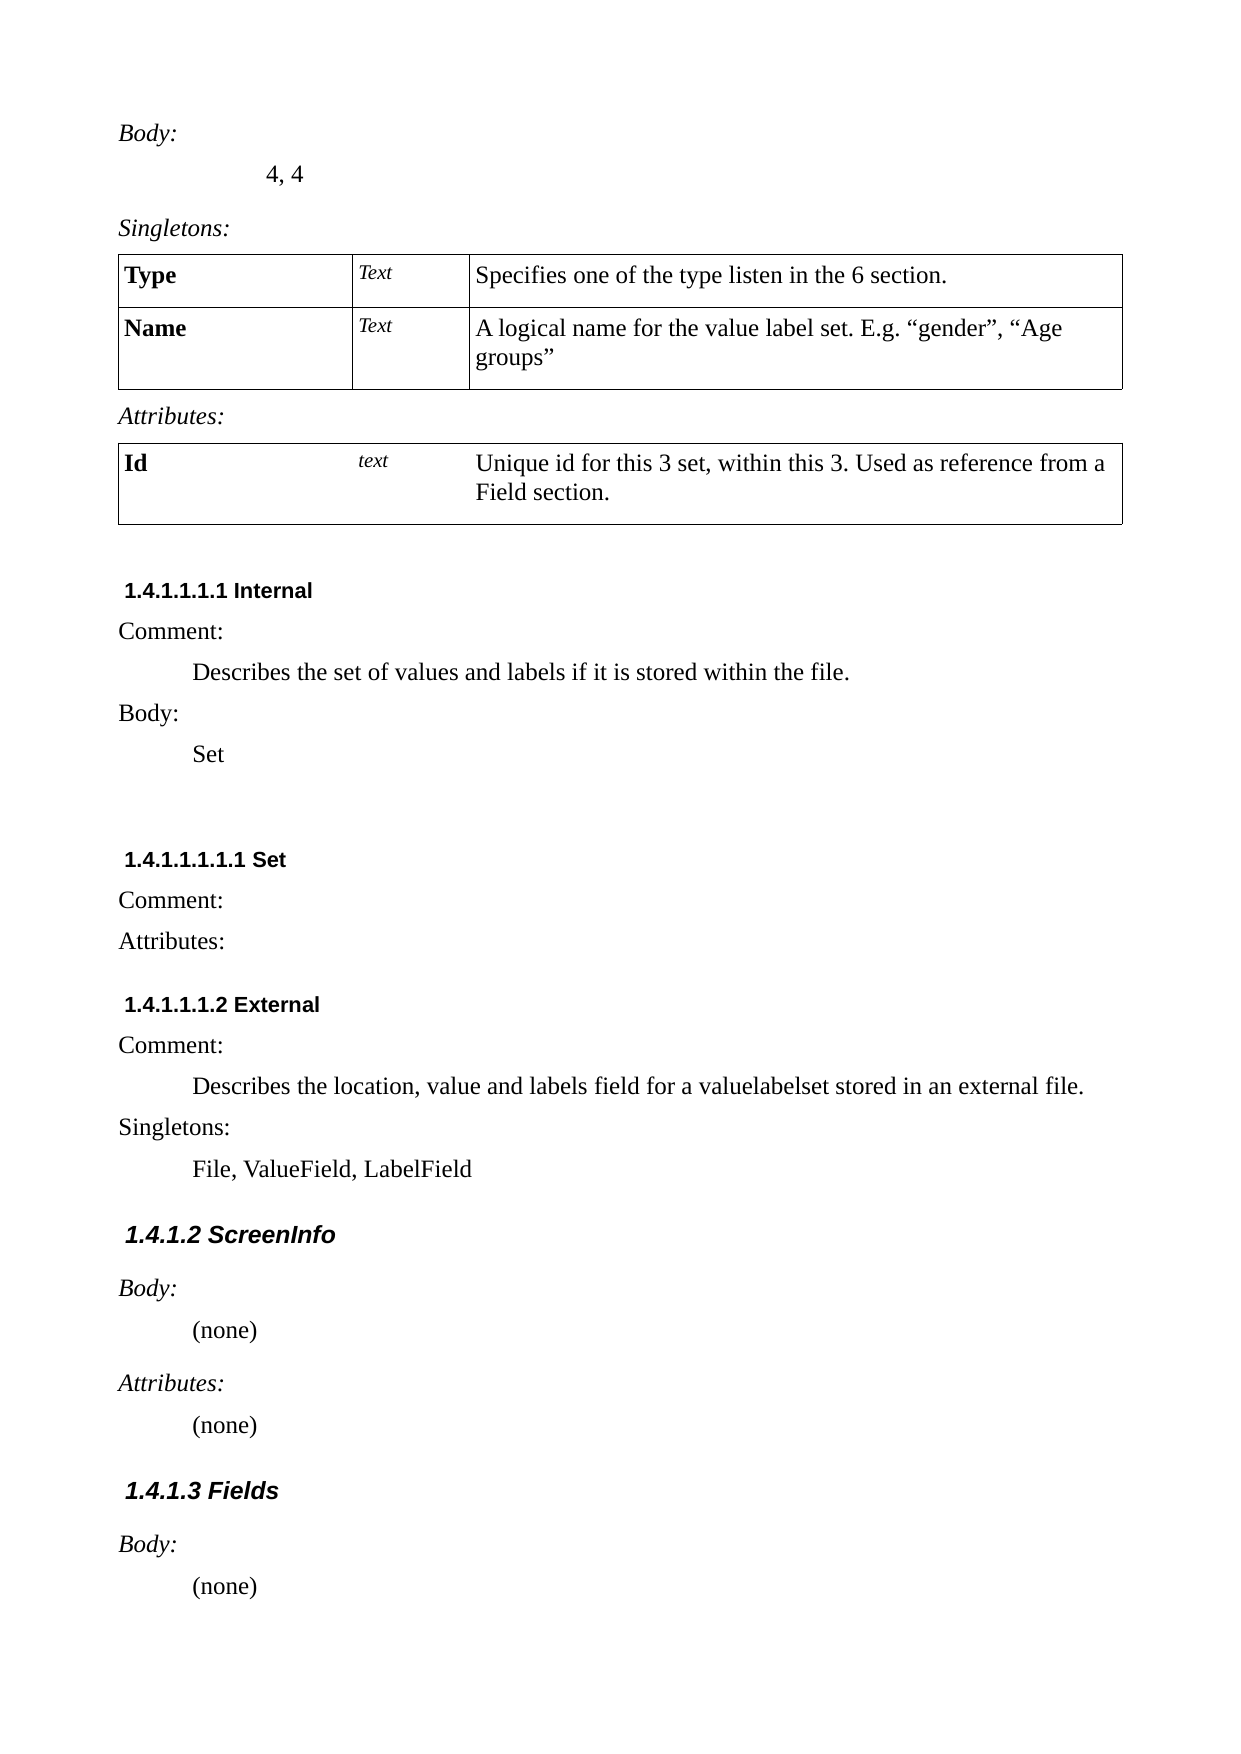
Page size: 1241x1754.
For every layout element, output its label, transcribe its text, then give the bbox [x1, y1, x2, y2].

text Singletons: [118, 1112, 1122, 1141]
text (none) [118, 1410, 1122, 1438]
text Body: [118, 698, 1122, 727]
table_header Id [119, 444, 352, 524]
table_header Specifies one of the type listen in the 5 section. [470, 255, 1122, 307]
table_header Text [353, 255, 469, 307]
table_header Type [119, 255, 352, 307]
text Attributes: [118, 926, 1122, 955]
text Body: [118, 1529, 1122, 1558]
text 4, 4 [118, 159, 1122, 188]
subtitle ScreenInfo [118, 1220, 1122, 1248]
text Comment: [118, 616, 1122, 644]
text Attributes: [118, 1368, 1122, 1397]
subtitle External [118, 992, 1122, 1017]
subtitle Internal [118, 578, 1122, 603]
text Describes the location, value and labels field for a valuelabelset stored in an external file. [118, 1071, 1122, 1100]
table_header Unique id for this 3 set, within this 3. Used as reference from a Field section. [470, 444, 1122, 524]
table_cell Name [119, 308, 352, 389]
subtitle Set [118, 847, 1122, 872]
text Body: [118, 1273, 1122, 1302]
text Set [118, 739, 1122, 768]
text Comment: [118, 885, 1122, 913]
table_header text [353, 444, 469, 524]
table_cell A logical name for the value label set. E.g. “gender”, “Age groups” [470, 308, 1122, 389]
subtitle Fields [118, 1476, 1122, 1504]
text File, ValueField, LabelField [118, 1154, 1122, 1182]
table_cell Text [353, 308, 469, 389]
text Singletons: [118, 213, 1122, 242]
text Attributes: [118, 401, 1122, 430]
text (none) [118, 1571, 1122, 1599]
text Describes the set of values and labels if it is stored within the file. [118, 657, 1122, 686]
text (none) [118, 1315, 1122, 1343]
text Body: [118, 118, 1122, 147]
text Comment: [118, 1030, 1122, 1059]
